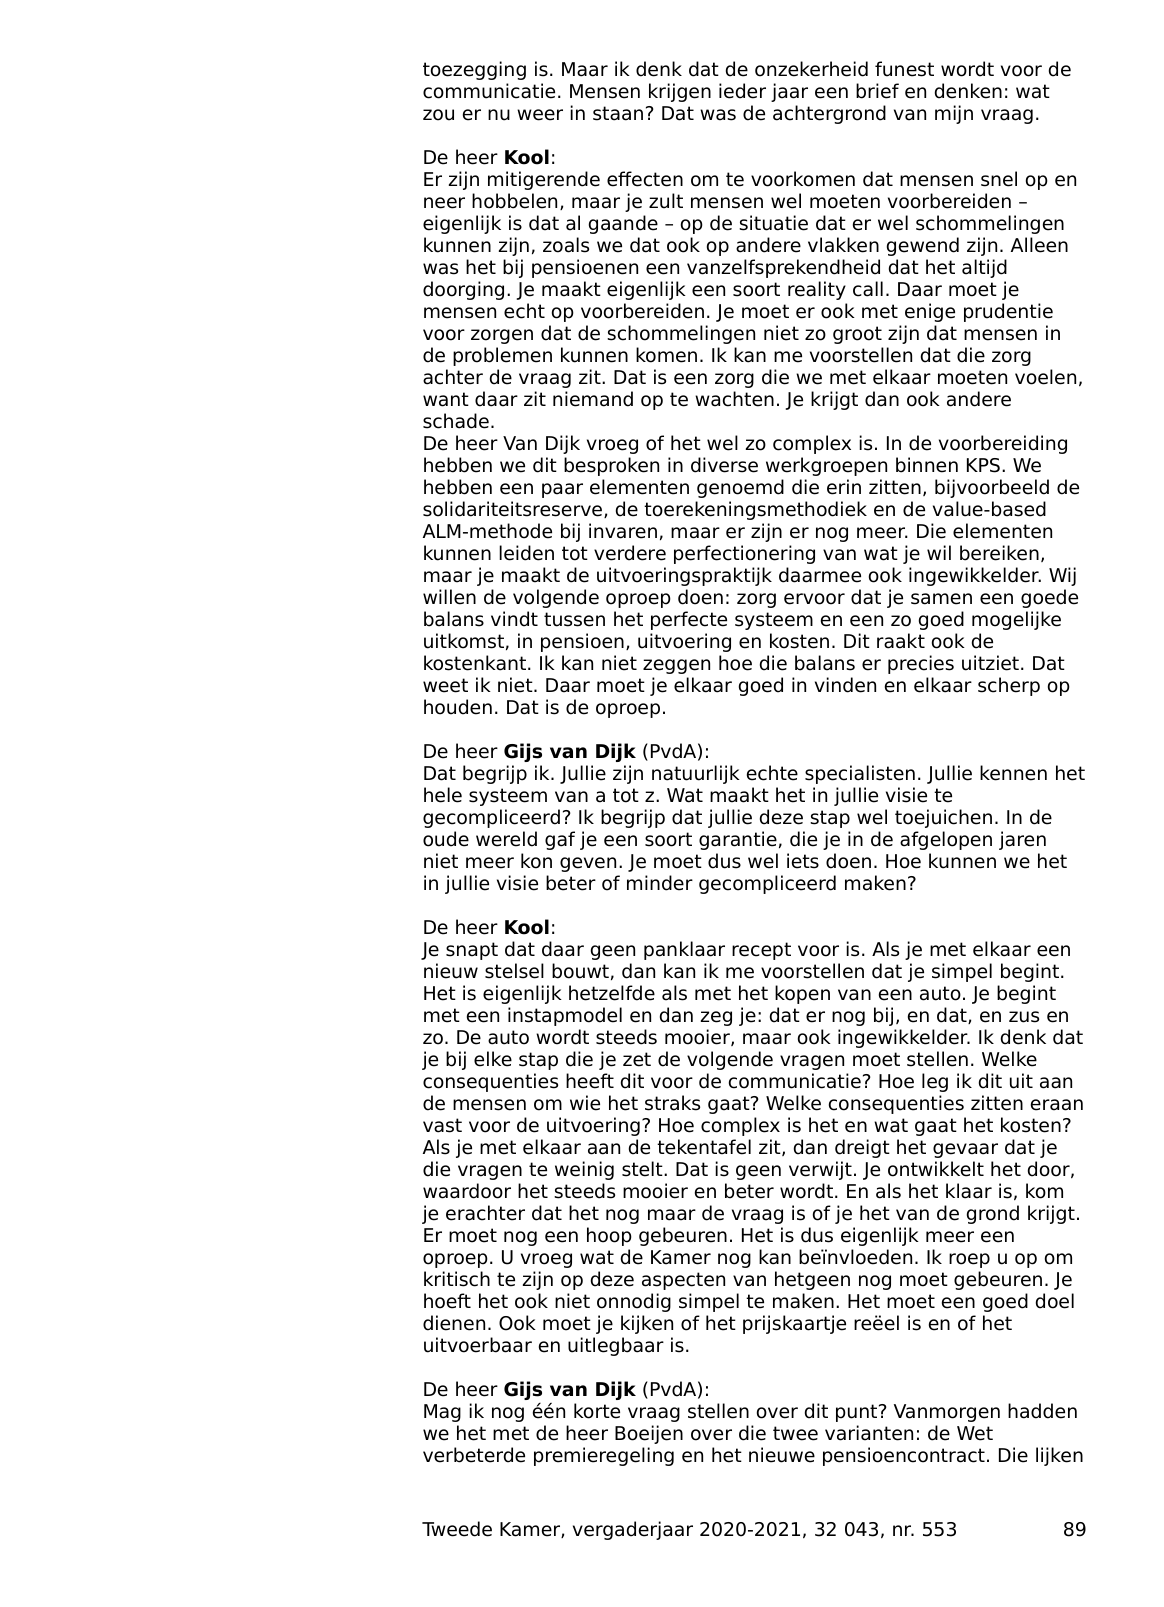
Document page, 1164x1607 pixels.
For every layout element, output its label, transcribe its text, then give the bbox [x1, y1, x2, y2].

text Er zijn mitigerende effecten om te voorkomen dat mensen snel op en neer hobbelen, maar je zult mensen wel moeten voorbereiden – eigenlijk is dat al gaande – op de situatie dat er wel schommelingen kunnen zijn, zoals we dat ook op andere vlakken gewend zijn. Alleen was het bij pensioenen een vanzelfsprekendheid dat het altijd doorging. Je maakt eigenlijk een soort reality call. Daar moet je mensen echt op voorbereiden. Je moet er ook met enige prudentie voor zorgen dat de schommelingen niet zo groot zijn dat mensen in de problemen kunnen komen. Ik kan me voorstellen dat die zorg achter de vraag zit. Dat is een zorg die we met elkaar moeten voelen, want daar zit niemand op te wachten. Je krijgt dan ook andere schade. [422, 169, 1087, 433]
text De heer Van Dijk vroeg of het wel zo complex is. In de voorbereiding hebben we dit besproken in diverse werkgroepen binnen KPS. We hebben een paar elementen genoemd die erin zitten, bijvoorbeeld de solidariteitsreserve, de toerekeningsmethodiek en de value-based ALM-methode bij invaren, maar er zijn er nog meer. Die elementen kunnen leiden tot verdere perfectionering van wat je wil bereiken, maar je maakt de uitvoeringspraktijk daarmee ook ingewikkelder. Wij willen de volgende oproep doen: zorg ervoor dat je samen een goede balans vindt tussen het perfecte systeem en een zo goed mogelijke uitkomst, in pensioen, uitvoering en kosten. Dit raakt ook de kostenkant. Ik kan niet zeggen hoe die balans er precies uitziet. Dat weet ik niet. Daar moet je elkaar goed in vinden en elkaar scherp op houden. Dat is de oproep. [422, 433, 1087, 719]
text De heer Kool: [422, 147, 1087, 169]
text Mag ik nog één korte vraag stellen over dit punt? Vanmorgen hadden we het met de heer Boeijen over die twee varianten: de Wet verbeterde premieregeling en het nieuwe pensioencontract. Die lijken [422, 1401, 1087, 1467]
text De heer Gijs van Dijk (PvdA): [422, 741, 1087, 763]
text Dat begrijp ik. Jullie zijn natuurlijk echte specialisten. Jullie kennen het hele systeem van a tot z. Wat maakt het in jullie visie te gecompliceerd? Ik begrijp dat jullie deze stap wel toejuichen. In de oude wereld gaf je een soort garantie, die je in de afgelopen jaren niet meer kon geven. Je moet dus wel iets doen. Hoe kunnen we het in jullie visie beter of minder gecompliceerd maken? [422, 763, 1087, 895]
text De heer Gijs van Dijk (PvdA): [422, 1379, 1087, 1401]
text toezegging is. Maar ik denk dat de onzekerheid funest wordt voor de communicatie. Mensen krijgen ieder jaar een brief en denken: wat zou er nu weer in staan? Dat was de achtergrond van mijn vraag. [422, 59, 1087, 125]
text De heer Kool: [422, 917, 1087, 939]
text Je snapt dat daar geen panklaar recept voor is. Als je met elkaar een nieuw stelsel bouwt, dan kan ik me voorstellen dat je simpel begint. Het is eigenlijk hetzelfde als met het kopen van een auto. Je begint met een instapmodel en dan zeg je: dat er nog bij, en dat, en zus en zo. De auto wordt steeds mooier, maar ook ingewikkelder. Ik denk dat je bij elke stap die je zet de volgende vragen moet stellen. Welke consequenties heeft dit voor de communicatie? Hoe leg ik dit uit aan de mensen om wie het straks gaat? Welke consequenties zitten eraan vast voor de uitvoering? Hoe complex is het en wat gaat het kosten? Als je met elkaar aan de tekentafel zit, dan dreigt het gevaar dat je die vragen te weinig stelt. Dat is geen verwijt. Je ontwikkelt het door, waardoor het steeds mooier en beter wordt. En als het klaar is, kom je erachter dat het nog maar de vraag is of je het van de grond krijgt. Er moet nog een hoop gebeuren. Het is dus eigenlijk meer een oproep. U vroeg wat de Kamer nog kan beïnvloeden. Ik roep u op om kritisch te zijn op deze aspecten van hetgeen nog moet gebeuren. Je hoeft het ook niet onnodig simpel te maken. Het moet een goed doel dienen. Ook moet je kijken of het prijskaartje reëel is en of het uitvoerbaar en uitlegbaar is. [422, 939, 1087, 1356]
